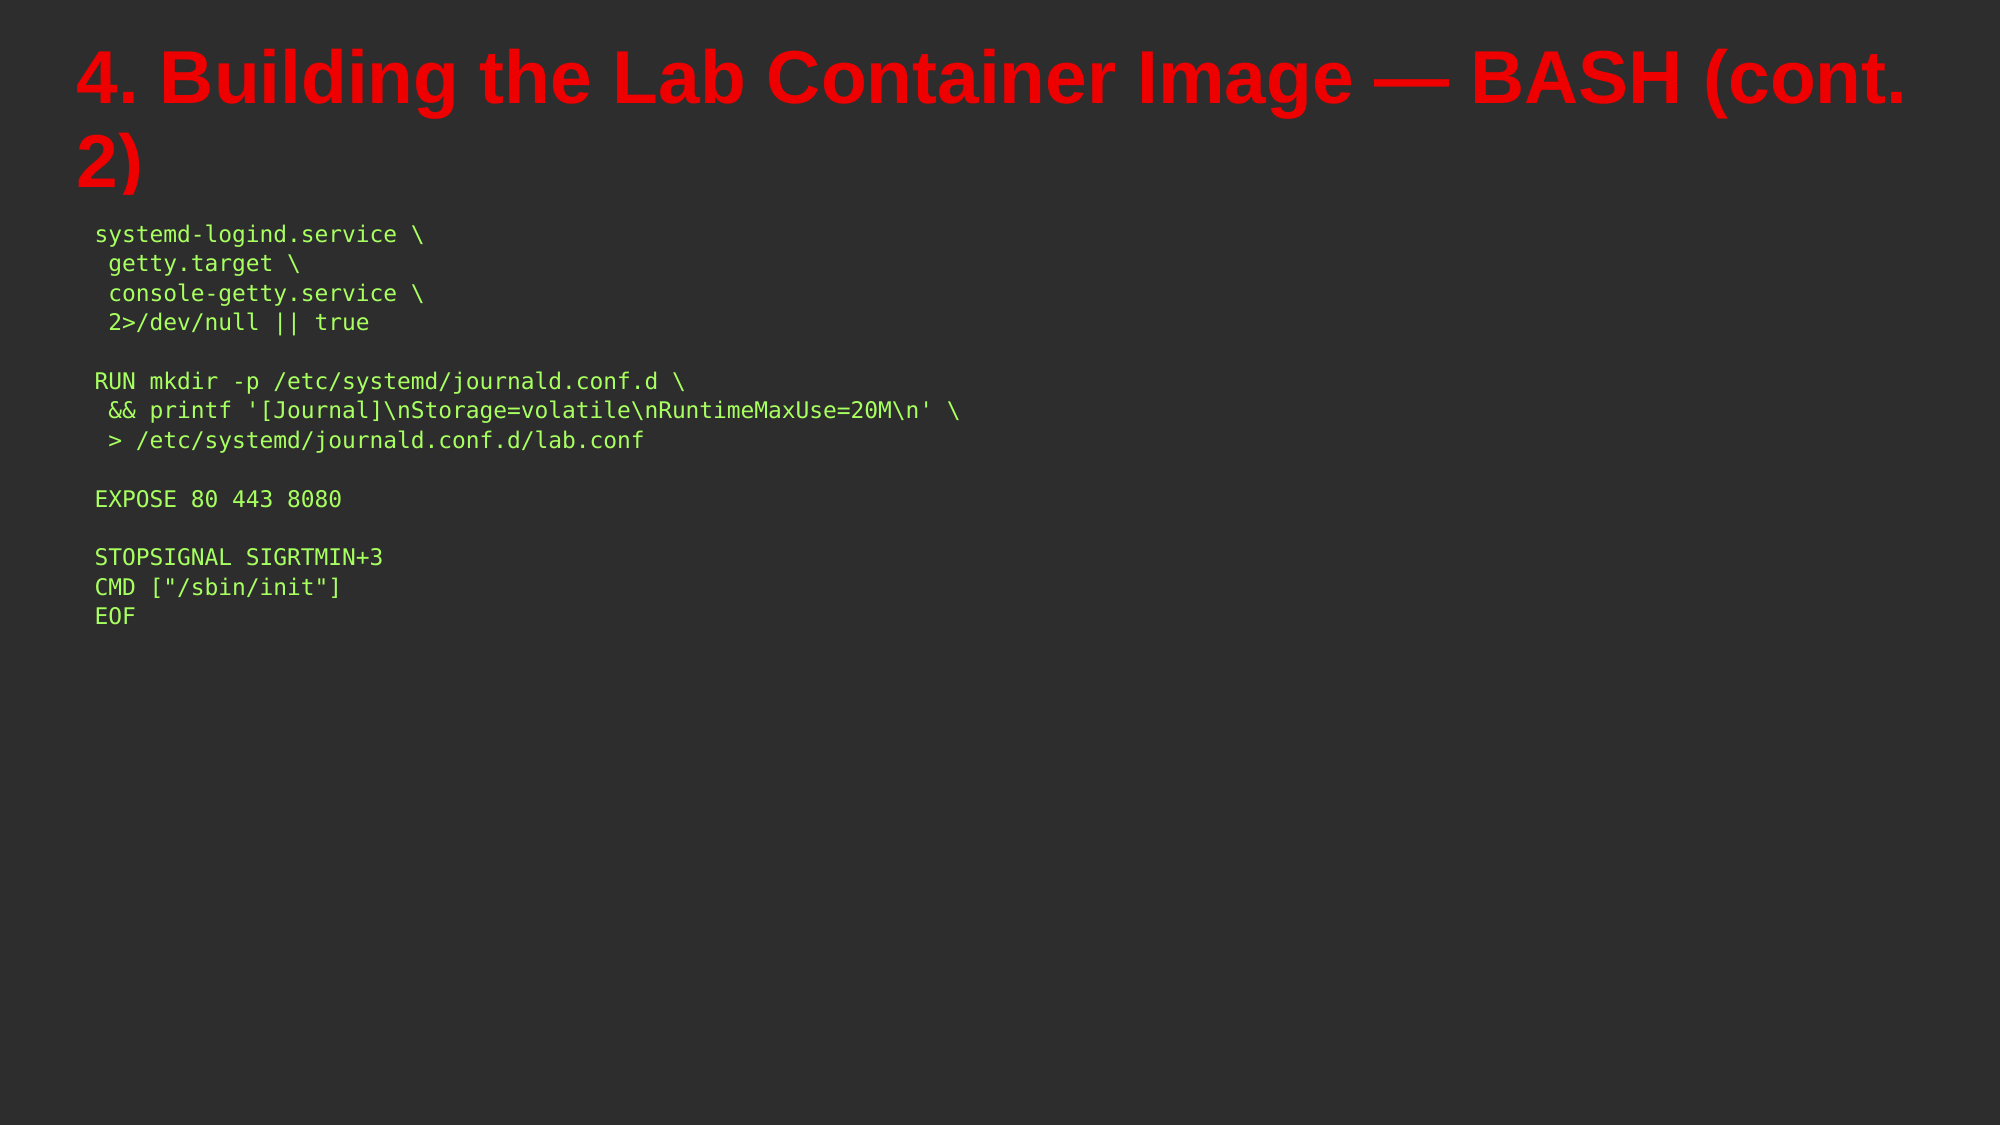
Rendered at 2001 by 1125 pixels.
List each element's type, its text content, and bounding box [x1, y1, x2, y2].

text_box systemd-logind.service \ getty.target \ console-getty.service \ 2>/dev/null || true RUN mkdir -p /etc/systemd/journald.conf.d \ && printf '[Journal]\nStorage=volatile\nRuntimeMaxUse=20M\n' \ > /etc/systemd/journald.conf.d/lab.conf EXPOSE 80 443 8080 STOPSIGNAL SIGRTMIN+3 CMD ["/sbin/init"] EOF [59, 194, 1942, 1093]
text_box 4. Building the Lab Container Image — BASH (cont. 2) [59, 23, 1942, 178]
